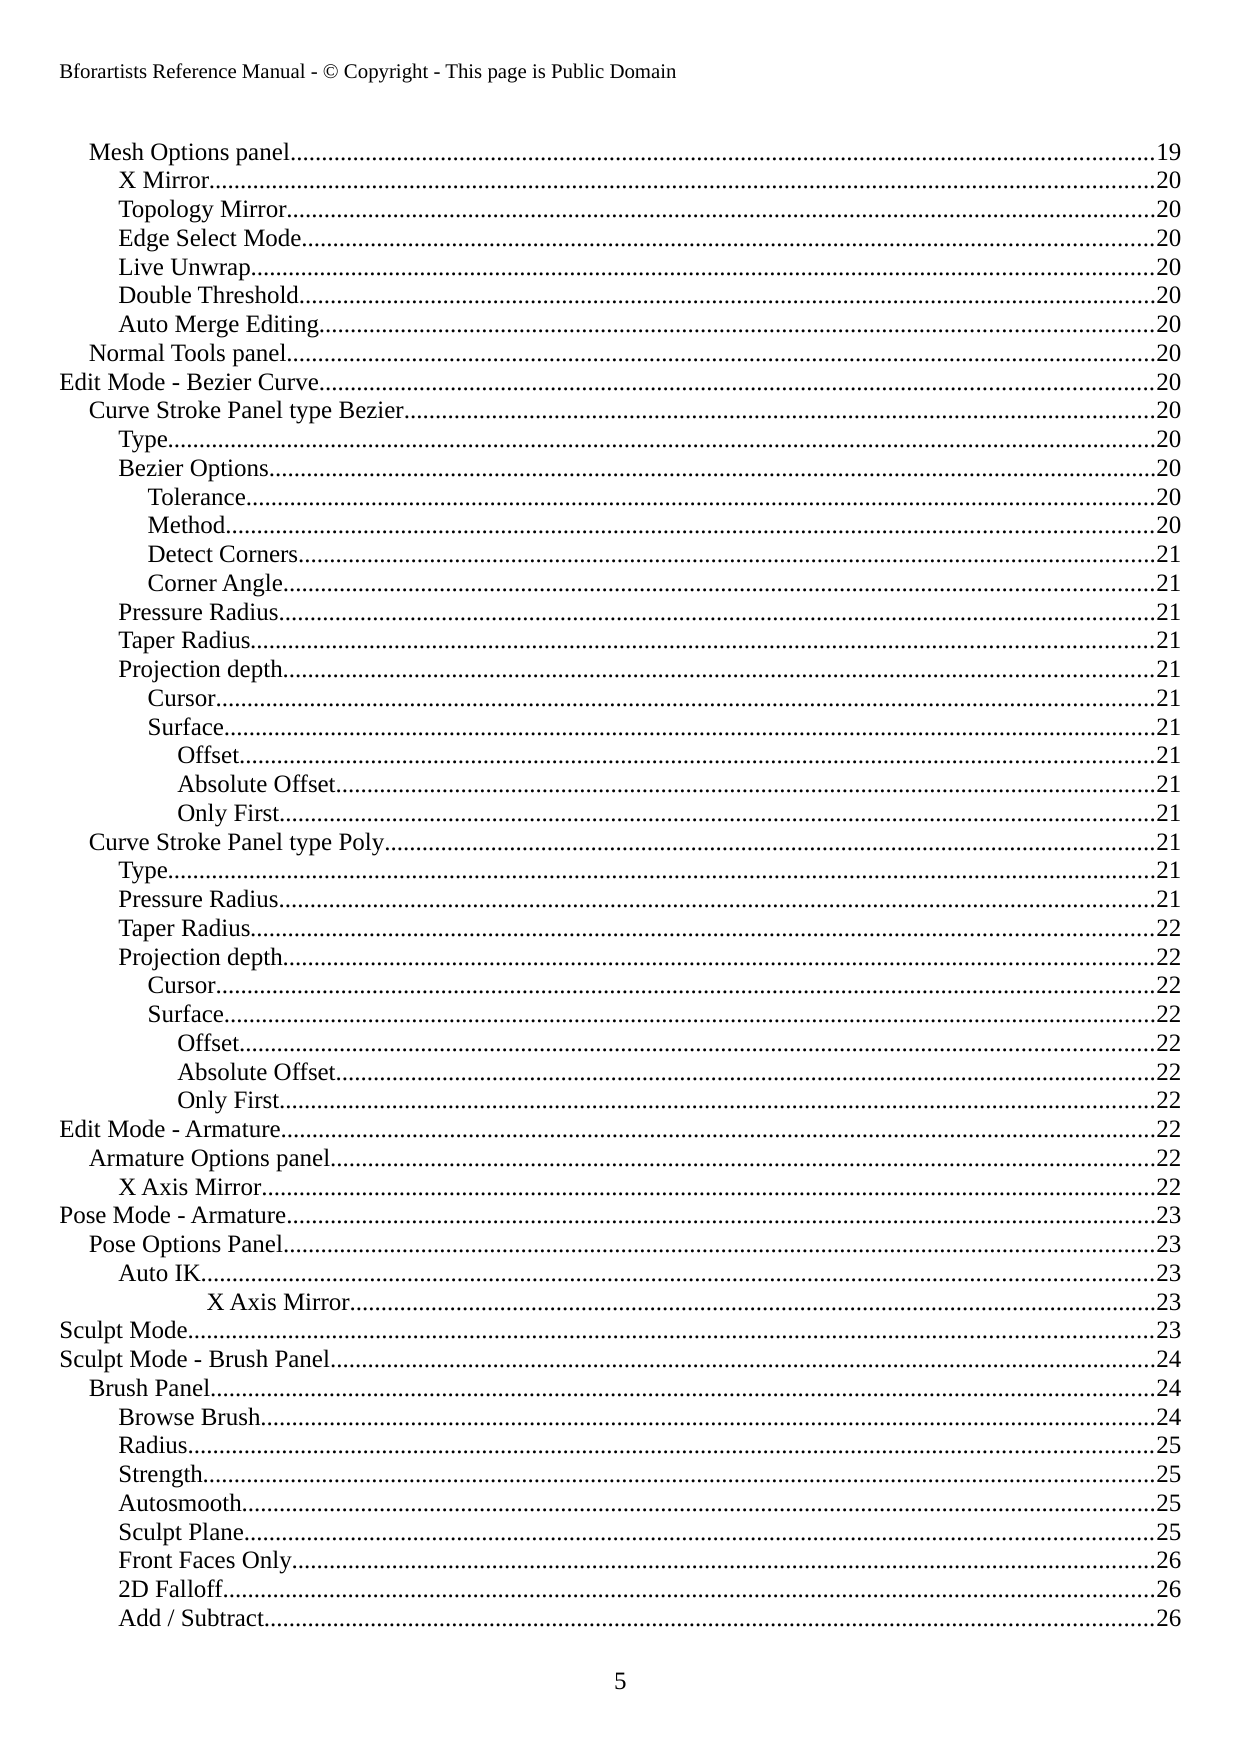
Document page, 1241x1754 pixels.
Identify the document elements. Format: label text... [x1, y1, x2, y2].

text Auto IK 23 [118, 1258, 1181, 1287]
text Pose Options Panel 23 [88, 1229, 1181, 1258]
text 2D Falloff 26 [118, 1574, 1181, 1603]
text Only First 21 [177, 798, 1181, 827]
text Sculpt Plane 25 [118, 1517, 1181, 1545]
text Radius 25 [118, 1430, 1181, 1459]
text Type 21 [118, 855, 1181, 884]
text Pressure Radius 21 [118, 884, 1181, 913]
text Curve Stroke Panel type Poly 21 [88, 827, 1181, 855]
text Cursor 22 [147, 970, 1181, 999]
text Projection depth 22 [118, 942, 1181, 970]
text Autosmooth 25 [118, 1488, 1181, 1517]
text Taper Radius 21 [118, 625, 1181, 654]
text Armature Options panel 22 [88, 1143, 1181, 1172]
text Edit Mode - Armature 22 [59, 1114, 1181, 1143]
text Sculpt Mode - Brush Panel 24 [59, 1344, 1181, 1373]
text Only First 22 [177, 1085, 1181, 1114]
text Offset 21 [177, 740, 1181, 769]
text Front Faces Only 26 [118, 1545, 1181, 1574]
text Add / Subtract 26 [118, 1603, 1181, 1632]
text Edit Mode - Bezier Curve 20 [59, 367, 1181, 395]
text X Axis Mirror 23 [206, 1287, 1181, 1315]
text Topology Mirror 20 [118, 194, 1181, 223]
text Surface 22 [147, 999, 1181, 1028]
text Browse Brush 24 [118, 1402, 1181, 1430]
text Double Threshold 20 [118, 280, 1181, 309]
text X Axis Mirror 22 [118, 1172, 1181, 1200]
text Corner Angle 21 [147, 568, 1181, 597]
text Auto Merge Editing 20 [118, 309, 1181, 338]
text Cursor 21 [147, 683, 1181, 712]
text Tolerance 20 [147, 482, 1181, 510]
text Absolute Offset 22 [177, 1057, 1181, 1085]
text Pressure Radius 21 [118, 597, 1181, 625]
text Curve Stroke Panel type Bezier 20 [88, 395, 1181, 424]
text X Mirror 20 [118, 165, 1181, 194]
text Projection depth 21 [118, 654, 1181, 683]
text Edge Select Mode 20 [118, 223, 1181, 252]
text Offset 22 [177, 1028, 1181, 1057]
text Detect Corners 21 [147, 539, 1181, 568]
text Surface 21 [147, 712, 1181, 740]
text Mesh Options panel 19 [88, 137, 1181, 165]
text Live Unwrap 20 [118, 252, 1181, 280]
text Type 20 [118, 424, 1181, 453]
text Bezier Options 20 [118, 453, 1181, 482]
text Taper Radius 22 [118, 913, 1181, 942]
text Method 20 [147, 510, 1181, 539]
text Pose Mode - Armature 23 [59, 1200, 1181, 1229]
text Absolute Offset 21 [177, 769, 1181, 798]
text Sculpt Mode 23 [59, 1315, 1181, 1344]
text Normal Tools panel 20 [88, 338, 1181, 367]
text Brush Panel 24 [88, 1373, 1181, 1402]
text Strength 25 [118, 1459, 1181, 1488]
